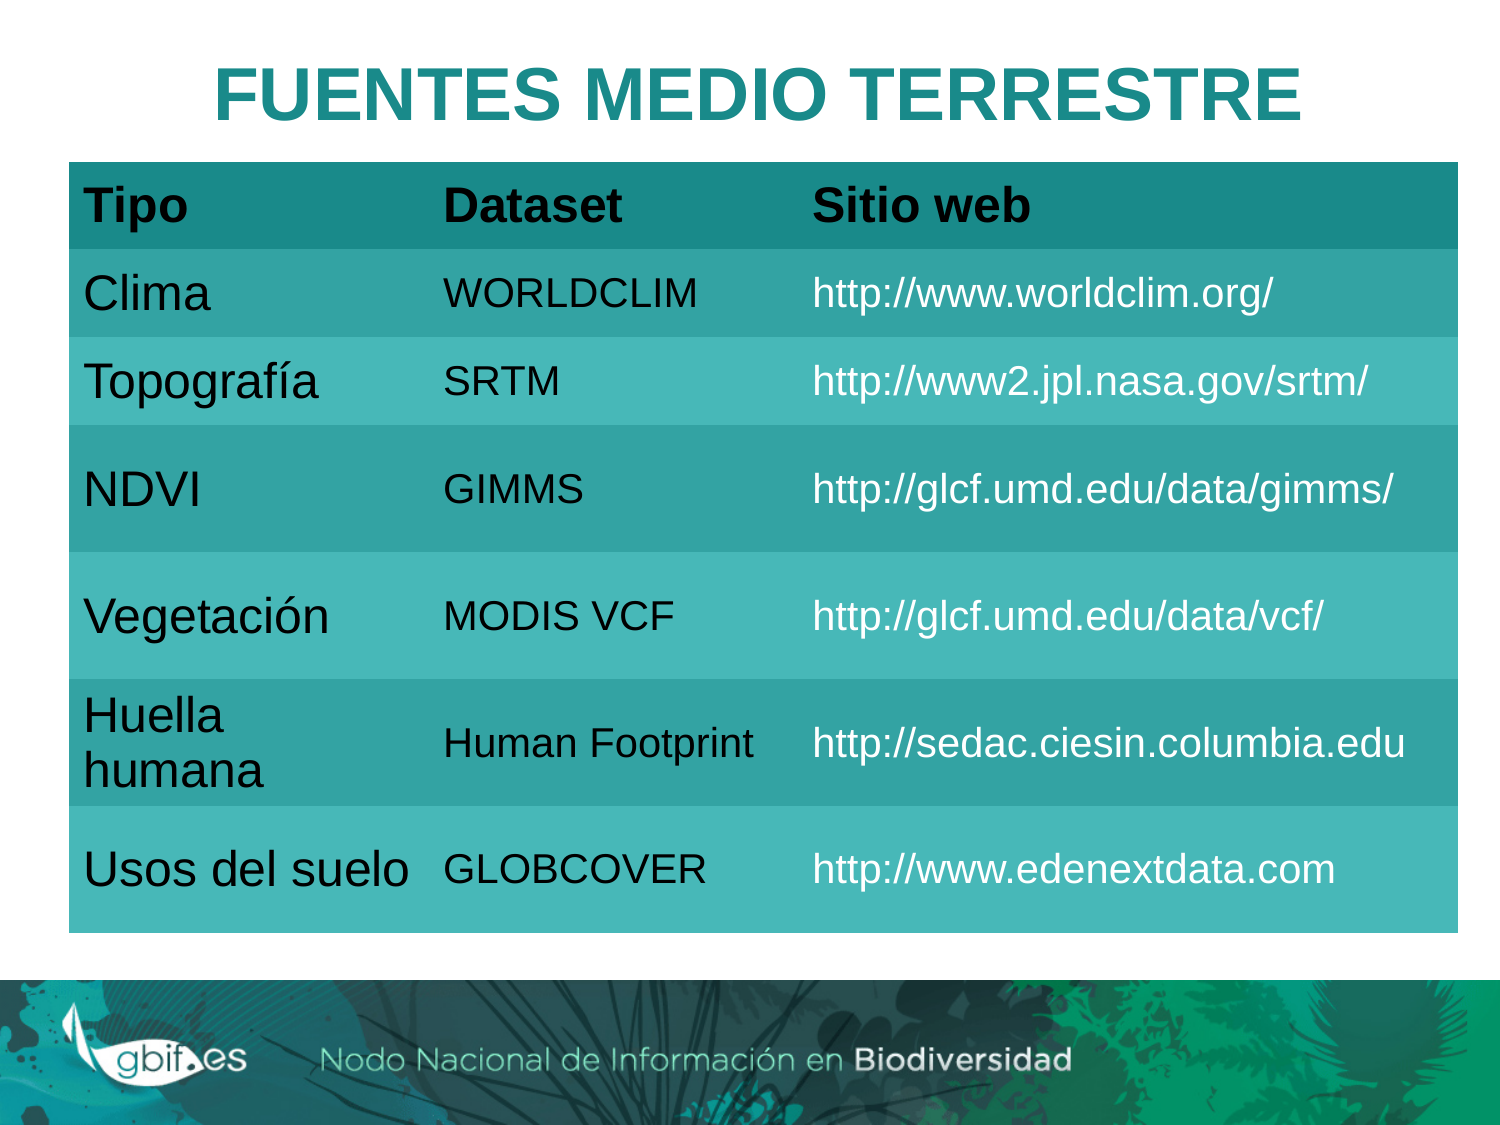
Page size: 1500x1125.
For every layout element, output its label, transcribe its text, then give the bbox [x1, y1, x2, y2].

picture [0, 980, 1500, 1125]
table_cell Huella humana [69, 679, 428, 806]
table_cell GIMMS [428, 425, 798, 552]
table_cell NDVI [69, 425, 428, 552]
table_cell http://www.worldclim.org/ [798, 249, 1458, 337]
table_cell MODIS VCF [428, 552, 798, 679]
table_cell GLOBCOVER [428, 806, 798, 933]
table_header Dataset [428, 162, 798, 249]
table_cell Clima [69, 249, 428, 337]
table_header Sitio web [798, 162, 1458, 249]
table_cell WORLDCLIM [428, 249, 798, 337]
table_cell SRTM [428, 337, 798, 425]
table_header Tipo [69, 162, 428, 249]
title FUENTES MEDIO TERRESTRE [121, 0, 1397, 162]
table_cell Human Footprint [428, 679, 798, 806]
table_cell http://sedac.ciesin.columbia.edu [798, 679, 1458, 806]
table_cell Usos del suelo [69, 806, 428, 933]
table_cell http://www2.jpl.nasa.gov/srtm/ [798, 337, 1458, 425]
table_cell http://www.edenextdata.com [798, 806, 1458, 933]
table_cell Topografía [69, 337, 428, 425]
table_cell http://glcf.umd.edu/data/gimms/ [798, 425, 1458, 552]
table_cell http://glcf.umd.edu/data/vcf/ [798, 552, 1458, 679]
table_cell Vegetación [69, 552, 428, 679]
